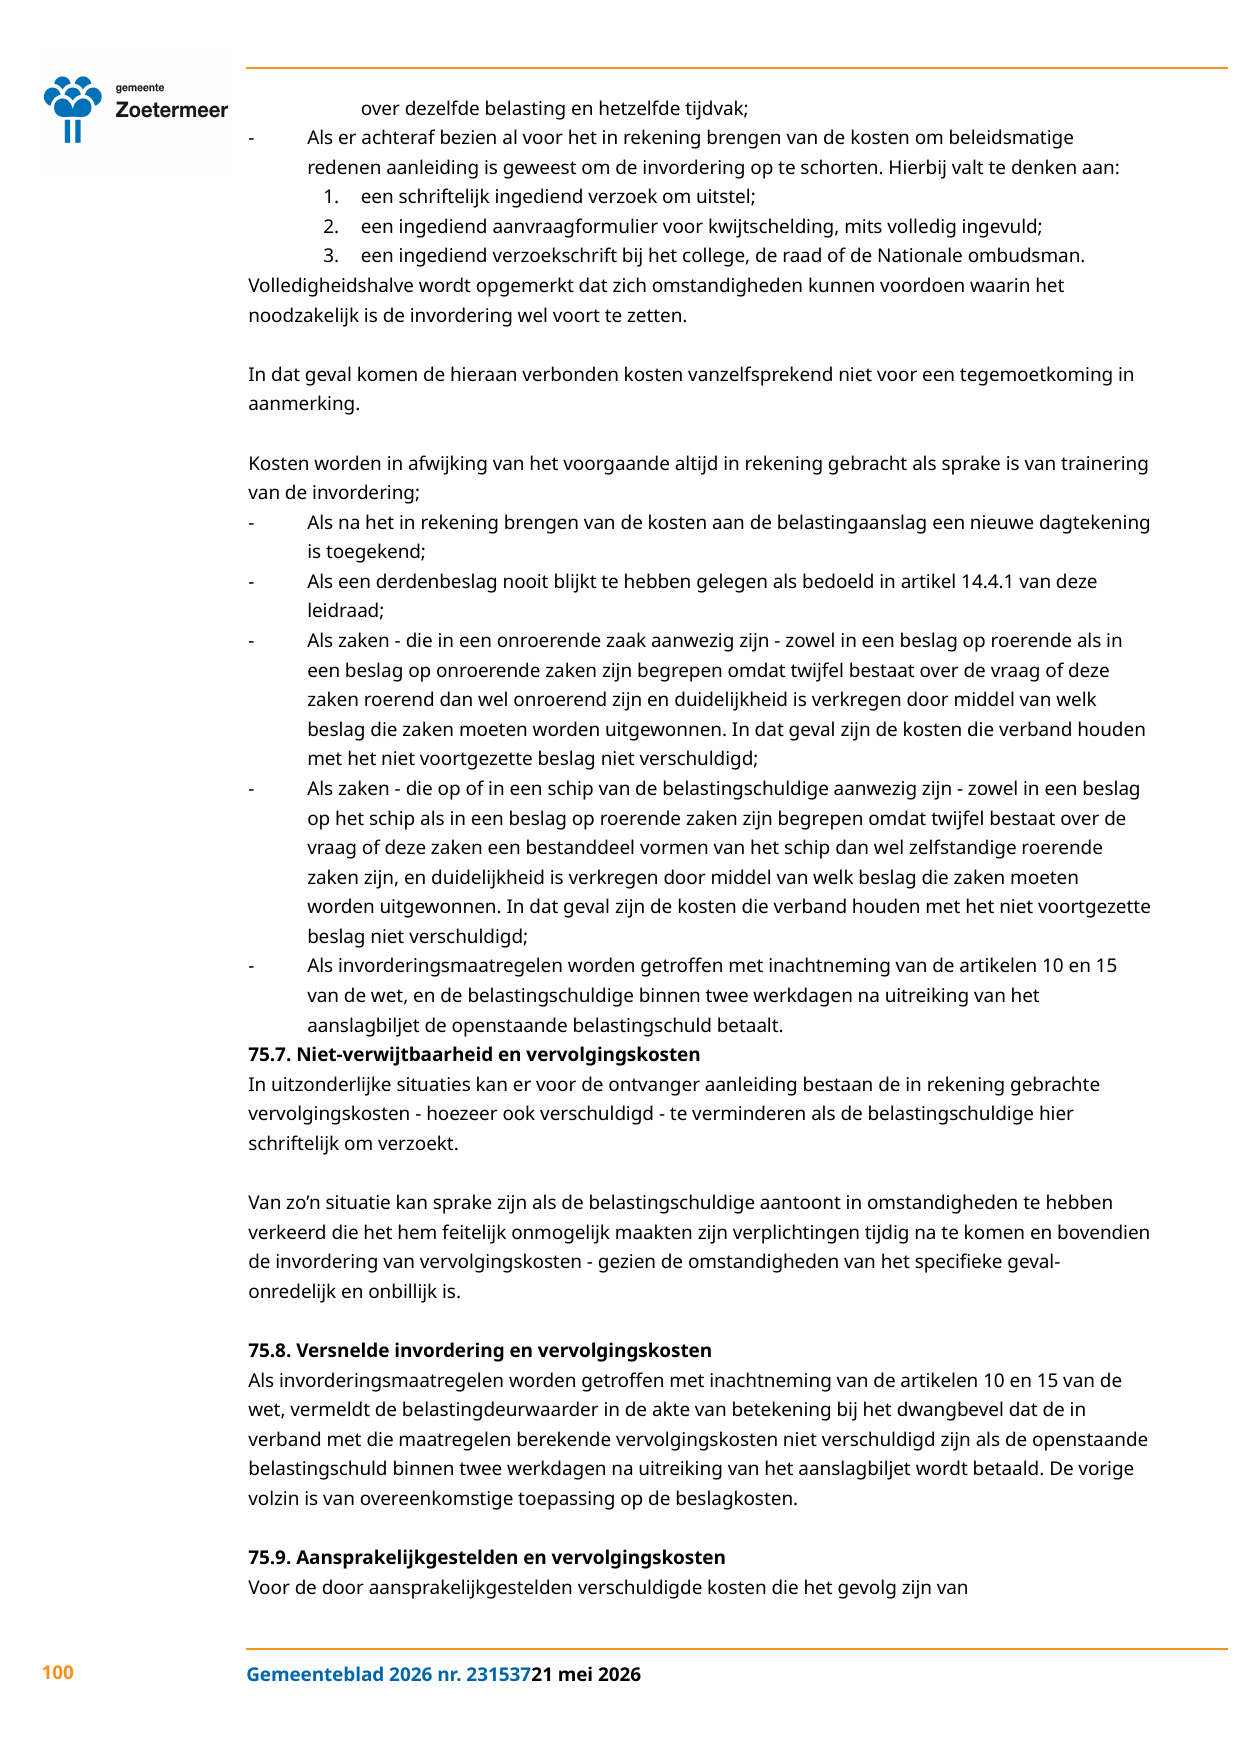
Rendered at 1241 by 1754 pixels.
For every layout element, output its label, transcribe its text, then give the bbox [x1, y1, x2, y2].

text 75.7. Niet-verwijtbaarheid en vervolgingskosten [248, 1041, 1152, 1067]
list een schriftelijk ingediend verzoek om uitstel; [323, 183, 1152, 209]
list Als na het in rekening brengen van de kosten aan de belastingaanslag een nieuwe dagtekening is toegekend; [248, 509, 1152, 564]
text In uitzonderlijke situaties kan er voor de ontvanger aanleiding bestaan de in rekening gebrachte vervolgingskosten - hoezeer ook verschuldigd - te verminderen als de belastingschuldige hier schriftelijk om verzoekt. [248, 1071, 1152, 1156]
list een ingediend verzoekschrift bij het college, de raad of de Nationale ombudsman. [323, 243, 1152, 268]
list Als zaken - die in een onroerende zaak aanwezig zijn - zowel in een beslag op roerende als in een beslag op onroerende zaken zijn begrepen omdat twijfel bestaat over de vraag of deze zaken roerend dan wel onroerend zijn en duidelijkheid is verkregen door middel van welk beslag die zaken moeten worden uitgewonnen. In dat geval zijn de kosten die verband houden met het niet voortgezette beslag niet verschuldigd; [248, 627, 1152, 771]
text Voor de door aansprakelijkgestelden verschuldigde kosten die het gevolg zijn van [248, 1574, 1152, 1600]
text Van zo’n situatie kan sprake zijn als de belastingschuldige aantoont in omstandigheden te hebben verkeerd die het hem feitelijk onmogelijk maakten zijn verplichtingen tijdig na te komen en bovendien de invordering van vervolgingskosten - gezien de omstandigheden van het specifieke geval- onredelijk en onbillijk is. [248, 1189, 1152, 1304]
picture [41, 47, 231, 172]
text Kosten worden in afwijking van het voorgaande altijd in rekening gebracht als sprake is van trainering van de invordering; [248, 450, 1152, 505]
list Als zaken - die op of in een schip van de belastingschuldige aanwezig zijn - zowel in een beslag op het schip als in een beslag op roerende zaken zijn begrepen omdat twijfel bestaat over de vraag of deze zaken een bestanddeel vormen van het schip dan wel zelfstandige roerende zaken zijn, en duidelijkheid is verkregen door middel van welk beslag die zaken moeten worden uitgewonnen. In dat geval zijn de kosten die verband houden met het niet voortgezette beslag niet verschuldigd; [248, 775, 1152, 949]
text 75.8. Versnelde invordering en vervolgingskosten [248, 1337, 1152, 1363]
list Als er achteraf bezien al voor het in rekening brengen van de kosten om beleidsmatige redenen aanleiding is geweest om de invordering op te schorten. Hierbij valt te denken aan: [248, 124, 1152, 180]
text In dat geval komen de hieraan verbonden kosten vanzelfsprekend niet voor een tegemoetkoming in aanmerking. [248, 361, 1152, 416]
list een ingediend aanvraagformulier voor kwijtschelding, mits volledig ingevuld; [323, 213, 1152, 239]
text 75.9. Aansprakelijkgestelden en vervolgingskosten [248, 1544, 1152, 1570]
list Als invorderingsmaatregelen worden getroffen met inachtneming van de artikelen 10 en 15 van de wet, en de belastingschuldige binnen twee werkdagen na uitreiking van het aanslagbiljet de openstaande belastingschuld betaalt. [248, 953, 1152, 1038]
list Als een derdenbeslag nooit blijkt te hebben gelegen als bedoeld in artikel 14.4.1 van deze leidraad; [248, 568, 1152, 623]
text Als invorderingsmaatregelen worden getroffen met inachtneming van de artikelen 10 en 15 van de wet, vermeldt de belastingdeurwaarder in de akte van betekening bij het dwangbevel dat de in verband met die maatregelen berekende vervolgingskosten niet verschuldigd zijn als de openstaande belastingschuld binnen twee werkdagen na uitreiking van het aanslagbiljet wordt betaald. De vorige volzin is van overeenkomstige toepassing op de beslagkosten. [248, 1367, 1152, 1511]
text Volledigheidshalve wordt opgemerkt dat zich omstandigheden kunnen voordoen waarin het noodzakelijk is de invordering wel voort te zetten. [248, 272, 1152, 328]
list over dezelfde belasting en hetzelfde tijdvak; [323, 95, 1152, 121]
